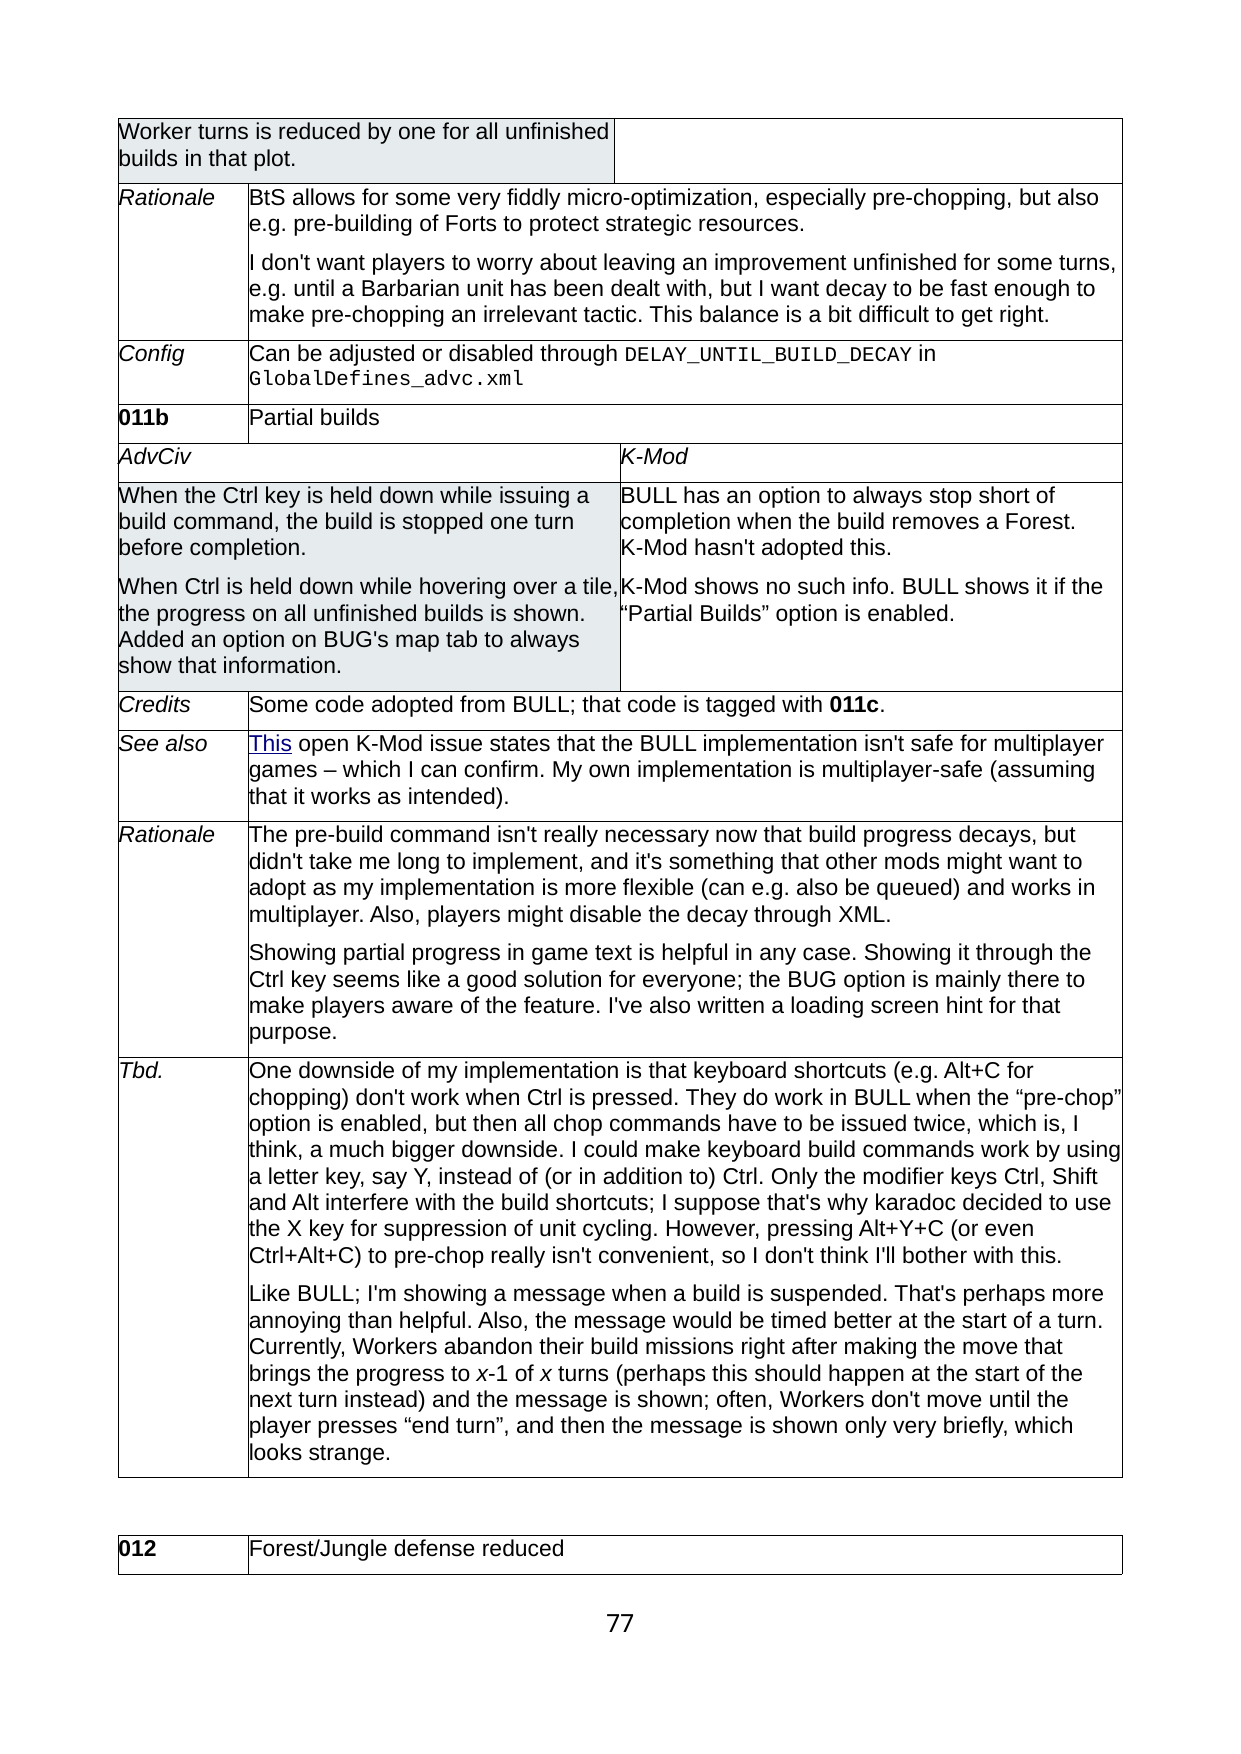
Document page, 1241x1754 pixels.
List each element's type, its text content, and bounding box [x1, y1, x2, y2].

table_cell When the Ctrl key is held down while issuing a build command, the build is stopped one turn before completion. When Ctrl is held down while hovering over a tile, the progress on all unfinished builds is shown. Added an option on BUG's map tab to always show that information. [119, 483, 620, 691]
table_cell AdvCiv [119, 444, 620, 482]
table_cell Tbd. [119, 1058, 248, 1477]
table_cell K-Mod [621, 444, 1122, 482]
table_cell Some code adopted from BULL; that code is tagged with 011c. [249, 692, 1122, 730]
table_cell 011b [119, 405, 248, 443]
table_cell Partial builds [249, 405, 1122, 443]
table_cell The pre-build command isn't really necessary now that build progress decays, but didn't take me long to implement, and it's something that other mods might want to adopt as my implementation is more flexible (can e.g. also be queued) and works in multiplayer. Also, players might disable the decay through XML. Showing partial progress in game text is helpful in any case. Showing it through the Ctrl key seems like a good solution for everyone; the BUG option is mainly there to make players aware of the feature. I've also written a loading screen hint for that purpose. [249, 822, 1122, 1057]
table_header Forest/Jungle defense reduced [249, 1536, 1122, 1574]
table_cell See also [119, 731, 248, 821]
table_cell BULL has an option to always stop short of completion when the build removes a Forest. K‑Mod hasn't adopted this. K-Mod shows no such info. BULL shows it if the “Partial Builds” option is enabled. [621, 483, 1122, 691]
table_cell This open K-Mod issue states that the BULL implementation isn't safe for multiplayer games – which I can confirm. My own implementation is multiplayer-safe (assuming that it works as intended). [249, 731, 1122, 821]
table_cell Rationale [119, 822, 248, 1057]
table_cell BtS allows for some very fiddly micro-optimization, especially pre-chopping, but also e.g. pre-building of Forts to protect strategic resources. I don't want players to worry about leaving an improvement unfinished for some turns, e.g. until a Barbarian unit has been dealt with, but I want decay to be fast enough to make pre-chopping an irrelevant tactic. This balance is a bit difficult to get right. [249, 184, 1122, 340]
table_cell Rationale [119, 184, 248, 340]
table_cell One downside of my implementation is that keyboard shortcuts (e.g. Alt+C for chopping) don't work when Ctrl is pressed. They do work in BULL when the “pre-chop” option is enabled, but then all chop commands have to be issued twice, which is, I think, a much bigger downside. I could make keyboard build commands work by using a letter key, say Y, instead of (or in addition to) Ctrl. Only the modifier keys Ctrl, Shift and Alt interfere with the build shortcuts; I suppose that's why karadoc decided to use the X key for suppression of unit cycling. However, pressing Alt+Y+C (or even Ctrl+Alt+C) to pre-chop really isn't convenient, so I don't think I'll bother with this. Like BULL; I'm showing a message when a build is suspended. That's perhaps more annoying than helpful. Also, the message would be timed better at the start of a turn. Currently, Workers abandon their build missions right after making the move that brings the progress to x-1 of x turns (perhaps this should happen at the start of the next turn instead) and the message is shown; often, Workers don't move until the player presses “end turn”, and then the message is shown only very briefly, which looks strange. [249, 1058, 1122, 1477]
table_cell [615, 119, 1122, 183]
table_cell Worker turns is reduced by one for all unfinished builds in that plot. [119, 119, 614, 183]
table_cell Config [119, 341, 248, 404]
table_header 012 [119, 1536, 248, 1574]
table_cell Credits [119, 692, 248, 730]
table_cell Can be adjusted or disabled through DELAY_UNTIL_BUILD_DECAY in GlobalDefines_advc.xml [249, 341, 1122, 404]
